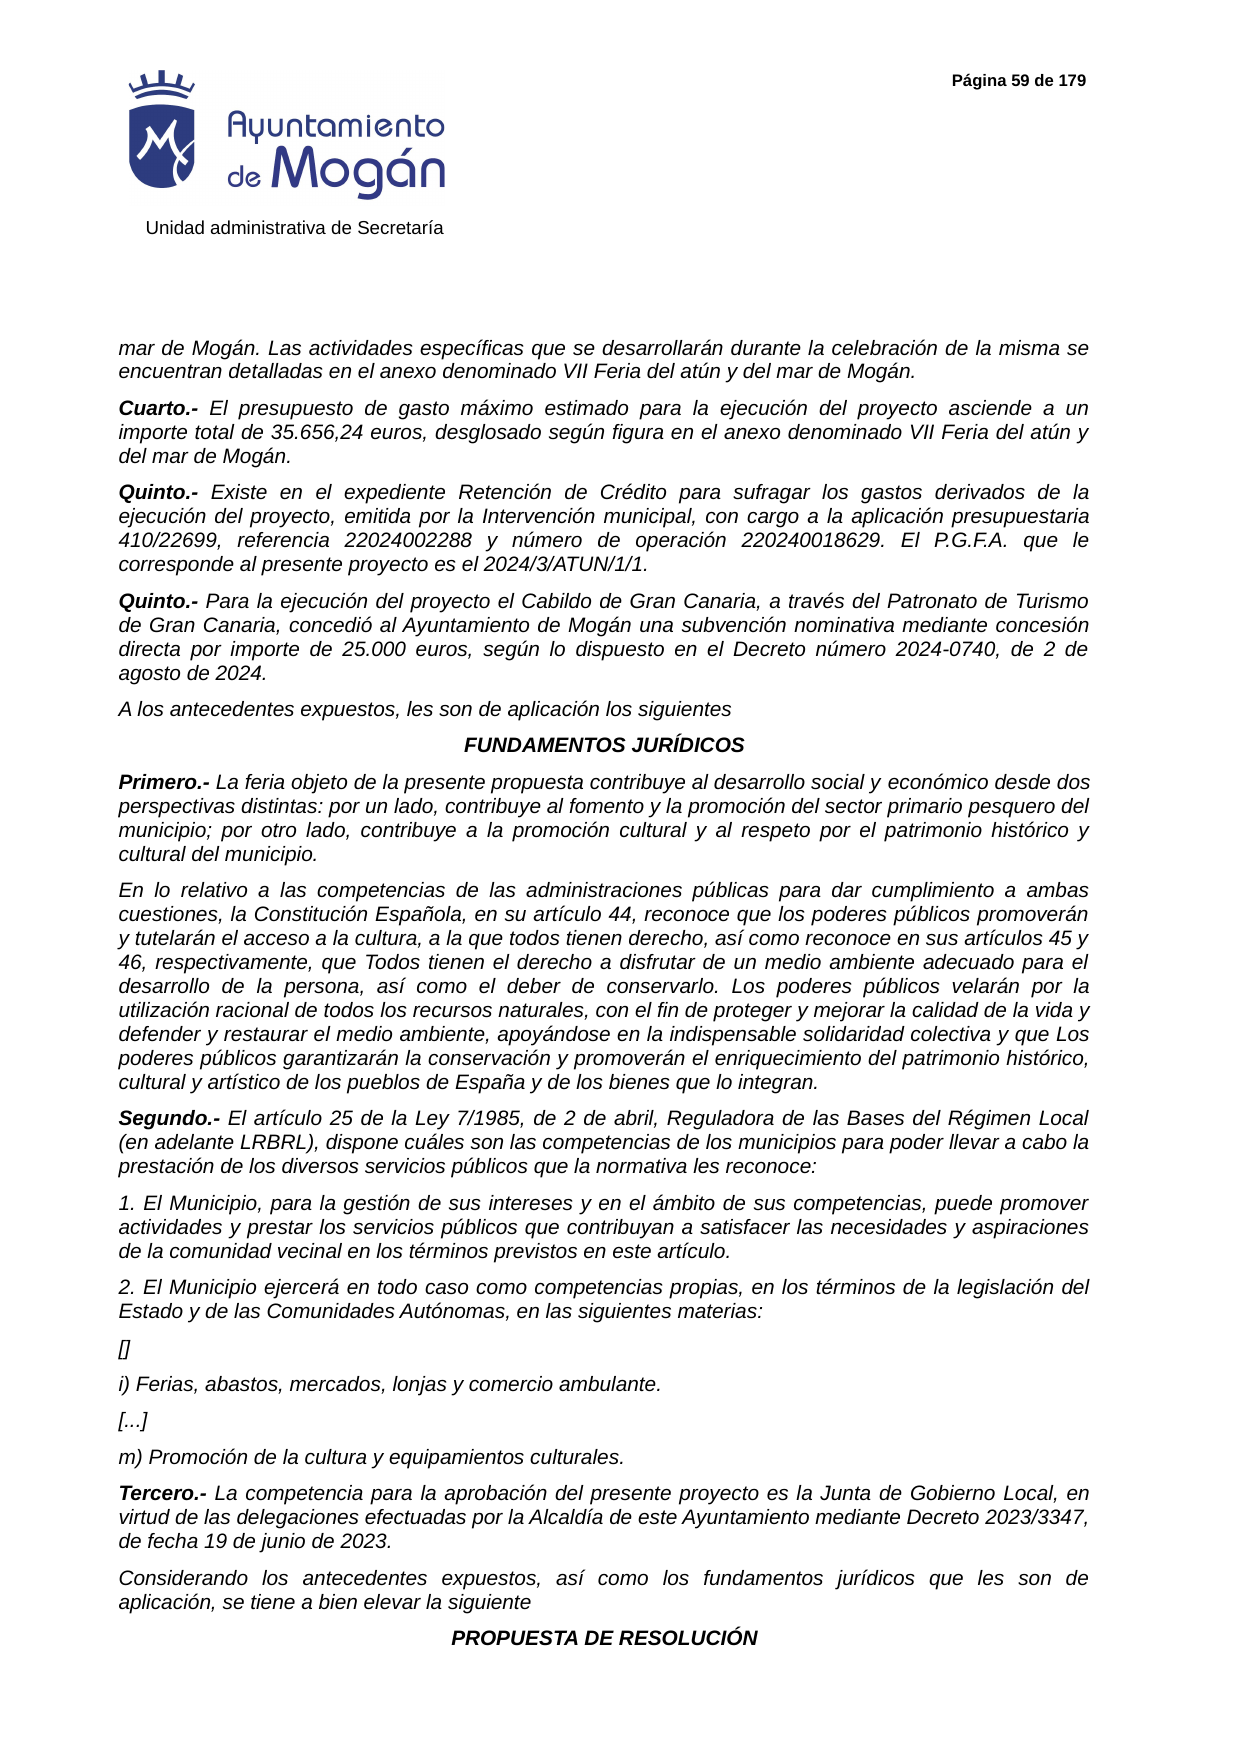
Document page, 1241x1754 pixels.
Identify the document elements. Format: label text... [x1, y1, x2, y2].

text FUNDAMENTOS JURÍDICOS [118, 733, 1092, 757]
text [] [118, 1335, 1092, 1359]
text Quinto.- Existe en el expediente Retención de Crédito para sufragar los gastos derivados de la ejecución del proyecto, emitida por la Intervención municipal, con cargo a la aplicación presupuestaria 410/22699, referencia 22024002288 y número de operación 220240018629. El P.G.F.A. que le corresponde al presente proyecto es el 2024/3/ATUN/1/1. [118, 480, 1092, 576]
text Cuarto.- El presupuesto de gasto máximo estimado para la ejecución del proyecto asciende a un importe total de 35.656,24 euros, desglosado según figura en el anexo denominado VII Feria del atún y del mar de Mogán. [118, 396, 1092, 468]
text Quinto.- Para la ejecución del proyecto el Cabildo de Gran Canaria, a través del Patronato de Turismo de Gran Canaria, concedió al Ayuntamiento de Mogán una subvención nominativa mediante concesión directa por importe de 25.000 euros, según lo dispuesto en el Decreto número 2024-0740, de 2 de agosto de 2024. [118, 588, 1092, 684]
text i) Ferias, abastos, mercados, lonjas y comercio ambulante. [118, 1372, 1092, 1396]
text 2. El Municipio ejercerá en todo caso como competencias propias, en los términos de la legislación del Estado y de las Comunidades Autónomas, en las siguientes materias: [118, 1275, 1092, 1323]
text Considerando los antecedentes expuestos, así como los fundamentos jurídicos que les son de aplicación, se tiene a bien elevar la siguiente [118, 1566, 1092, 1613]
text [...] [118, 1408, 1092, 1432]
text A los antecedentes expuestos, les son de aplicación los siguientes [118, 697, 1092, 721]
text Segundo.- El artículo 25 de la Ley 7/1985, de 2 de abril, Reguladora de las Bases del Régimen Local (en adelante LRBRL), dispone cuáles son las competencias de los municipios para poder llevar a cabo la prestación de los diversos servicios públicos que la normativa les reconoce: [118, 1106, 1092, 1178]
picture [128, 70, 445, 206]
text mar de Mogán. Las actividades específicas que se desarrollarán durante la celebración de la misma se encuentran detalladas en el anexo denominado VII Feria del atún y del mar de Mogán. [118, 335, 1092, 383]
text Primero.- La feria objeto de la presente propuesta contribuye al desarrollo social y económico desde dos perspectivas distintas: por un lado, contribuye al fomento y la promoción del sector primario pesquero del municipio; por otro lado, contribuye a la promoción cultural y al respeto por el patrimonio histórico y cultural del municipio. [118, 770, 1092, 866]
text En lo relativo a las competencias de las administraciones públicas para dar cumplimiento a ambas cuestiones, la Constitución Española, en su artículo 44, reconoce que los poderes públicos promoverán y tutelarán el acceso a la cultura, a la que todos tienen derecho, así como reconoce en sus artículos 45 y 46, respectivamente, que Todos tienen el derecho a disfrutar de un medio ambiente adecuado para el desarrollo de la persona, así como el deber de conservarlo. Los poderes públicos velarán por la utilización racional de todos los recursos naturales, con el fin de proteger y mejorar la calidad de la vida y defender y restaurar el medio ambiente, apoyándose en la indispensable solidaridad colectiva y que Los poderes públicos garantizarán la conservación y promoverán el enriquecimiento del patrimonio histórico, cultural y artístico de los pueblos de España y de los bienes que lo integran. [118, 878, 1092, 1094]
text PROPUESTA DE RESOLUCIÓN [118, 1626, 1092, 1650]
text m) Promoción de la cultura y equipamientos culturales. [118, 1445, 1092, 1469]
text 1. El Municipio, para la gestión de sus intereses y en el ámbito de sus competencias, puede promover actividades y prestar los servicios públicos que contribuyan a satisfacer las necesidades y aspiraciones de la comunidad vecinal en los términos previstos en este artículo. [118, 1191, 1092, 1262]
text Tercero.- La competencia para la aprobación del presente proyecto es la Junta de Gobierno Local, en virtud de las delegaciones efectuadas por la Alcaldía de este Ayuntamiento mediante Decreto 2023/3347, de fecha 19 de junio de 2023. [118, 1481, 1092, 1553]
